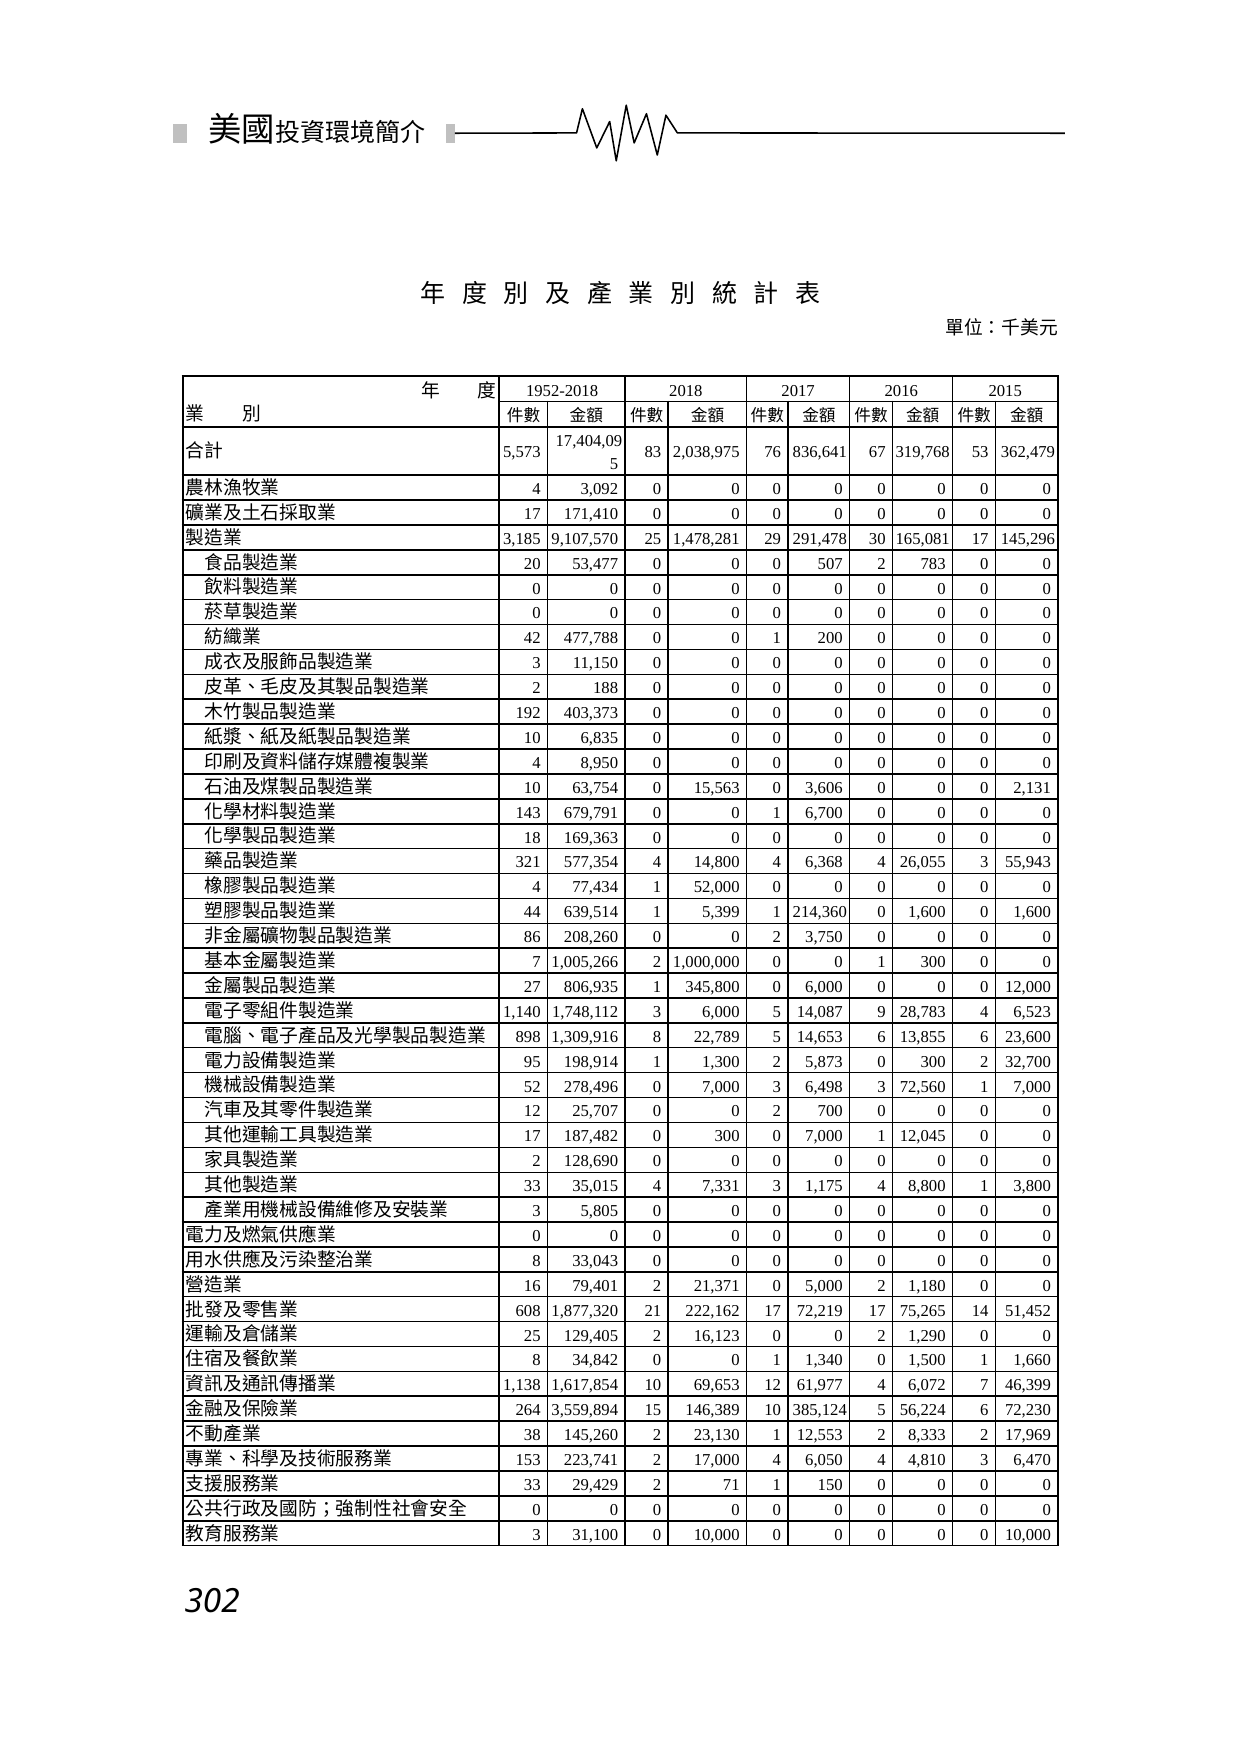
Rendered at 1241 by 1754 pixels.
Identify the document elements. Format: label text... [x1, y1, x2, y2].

table_cell 3,092 [548, 476, 624, 499]
table_cell 0 [893, 501, 952, 524]
table_cell 0 [747, 874, 787, 897]
table_cell 171,410 [548, 501, 624, 524]
table_cell 0 [953, 825, 995, 848]
table_cell 0 [747, 1148, 787, 1171]
table_cell 8,333 [893, 1422, 952, 1445]
table_cell 0 [669, 800, 746, 823]
table_cell 0 [626, 800, 667, 823]
table_cell 11,150 [548, 650, 624, 673]
table_cell 128,690 [548, 1148, 624, 1171]
table_cell 0 [850, 1198, 892, 1221]
table_cell 783 [893, 551, 952, 574]
table_cell 6,368 [789, 849, 849, 873]
table_cell 0 [953, 1472, 995, 1495]
table_cell 2 [850, 1322, 892, 1346]
table_cell 6 [953, 1397, 995, 1420]
table_cell 13,855 [893, 1024, 952, 1047]
table_cell 0 [789, 1522, 849, 1545]
table_cell 3 [626, 999, 667, 1022]
table_cell 34,842 [548, 1347, 624, 1371]
table_cell 1,617,854 [548, 1372, 624, 1395]
table_cell 3 [747, 1173, 787, 1196]
table_cell 7,000 [789, 1123, 849, 1146]
table_cell 300 [893, 1048, 952, 1072]
table_cell 5,805 [548, 1198, 624, 1221]
table_cell 0 [850, 874, 892, 897]
table_cell 0 [953, 1497, 995, 1520]
table_cell 0 [850, 650, 892, 673]
table_cell 72,219 [789, 1297, 849, 1321]
table_cell 6,700 [789, 800, 849, 823]
table_cell 0 [850, 1223, 892, 1246]
table_cell 0 [669, 625, 746, 648]
table_cell 214,360 [789, 899, 849, 922]
table_header 2016 [850, 377, 952, 401]
table_cell 0 [626, 1148, 667, 1171]
table_cell 0 [669, 476, 746, 499]
table_cell 0 [626, 725, 667, 748]
table_cell 飲料製造業 [184, 576, 498, 599]
table_cell 0 [996, 800, 1057, 823]
table_cell 皮革、毛皮及其製品製造業 [184, 675, 498, 698]
table_cell 0 [996, 1248, 1057, 1271]
table_cell 0 [953, 1273, 995, 1296]
table_cell 1,138 [500, 1372, 547, 1395]
table_cell 4 [850, 849, 892, 873]
table_cell 38 [500, 1422, 547, 1445]
table_cell 6,498 [789, 1073, 849, 1097]
table_cell 0 [747, 576, 787, 599]
table_cell 0 [893, 675, 952, 698]
table_cell 1 [626, 874, 667, 897]
table_cell 403,373 [548, 700, 624, 723]
table_cell 17,000 [669, 1447, 746, 1470]
table_cell 700 [789, 1098, 849, 1122]
table_cell 件數 [747, 402, 787, 426]
table_cell 0 [789, 825, 849, 848]
table_cell 52 [500, 1073, 547, 1097]
table_cell 金額 [996, 402, 1057, 426]
table_cell 3,750 [789, 924, 849, 947]
table_cell 教育服務業 [184, 1522, 498, 1545]
table_cell 2 [500, 1148, 547, 1171]
table_cell 72,230 [996, 1397, 1057, 1420]
table_cell 14,653 [789, 1024, 849, 1047]
table_cell 金融及保險業 [184, 1397, 498, 1420]
table_cell 0 [996, 1198, 1057, 1221]
table_cell 23,600 [996, 1024, 1057, 1047]
table_cell 0 [669, 1497, 746, 1520]
table_cell 17 [747, 1297, 787, 1321]
table_cell 0 [850, 1098, 892, 1122]
table_cell 507 [789, 551, 849, 574]
text 單位：千美元 [232, 313, 1058, 340]
table_cell 3 [850, 1073, 892, 1097]
table_cell 3 [953, 849, 995, 873]
table_cell 1,290 [893, 1322, 952, 1346]
table_cell 0 [953, 625, 995, 648]
table_cell 0 [850, 899, 892, 922]
table_cell 0 [669, 501, 746, 524]
table_cell 2 [626, 1447, 667, 1470]
table_cell 0 [626, 650, 667, 673]
table_cell 菸草製造業 [184, 600, 498, 624]
table_cell 0 [626, 924, 667, 947]
table_cell 0 [953, 725, 995, 748]
table_cell 2 [850, 1273, 892, 1296]
table_cell 0 [669, 750, 746, 773]
table_cell 金額 [789, 402, 849, 426]
table_cell 0 [626, 1248, 667, 1271]
table_cell 679,791 [548, 800, 624, 823]
table_cell 9 [850, 999, 892, 1022]
table_cell 0 [789, 650, 849, 673]
table_cell 0 [953, 476, 995, 499]
table_cell 住宿及餐飲業 [184, 1347, 498, 1371]
table_cell 8 [500, 1347, 547, 1371]
table_cell 0 [500, 600, 547, 624]
table_header 2015 [953, 377, 1057, 401]
table_cell 0 [996, 1123, 1057, 1146]
table_cell 0 [669, 924, 746, 947]
table_cell 金額 [669, 402, 746, 426]
table_cell 0 [850, 974, 892, 997]
table_cell 0 [669, 576, 746, 599]
table_cell 0 [893, 1497, 952, 1520]
table_cell 17 [500, 1123, 547, 1146]
table_cell 1,660 [996, 1347, 1057, 1371]
table_header 2017 [747, 377, 849, 401]
table_cell 192 [500, 700, 547, 723]
table_cell 0 [626, 700, 667, 723]
table_cell 200 [789, 625, 849, 648]
table_cell 5,399 [669, 899, 746, 922]
table_cell 2 [500, 675, 547, 698]
table_cell 批發及零售業 [184, 1297, 498, 1321]
table_cell 52,000 [669, 874, 746, 897]
table_cell 0 [850, 825, 892, 848]
table_cell 其他運輸工具製造業 [184, 1123, 498, 1146]
table_cell 1,478,281 [669, 526, 746, 549]
table_cell 0 [789, 750, 849, 773]
table_cell 1 [747, 1347, 787, 1371]
table_cell 4 [626, 1173, 667, 1196]
table_cell 56,224 [893, 1397, 952, 1420]
table_cell 0 [789, 675, 849, 698]
table_cell 1 [747, 1422, 787, 1445]
table_cell 0 [789, 476, 849, 499]
table_cell 0 [953, 675, 995, 698]
table_cell 5 [850, 1397, 892, 1420]
table_cell 21 [626, 1297, 667, 1321]
table_cell 12,000 [996, 974, 1057, 997]
table_cell 0 [996, 551, 1057, 574]
table_cell 321 [500, 849, 547, 873]
table_cell 0 [747, 725, 787, 748]
table_cell 4 [850, 1372, 892, 1395]
table_cell 資訊及通訊傳播業 [184, 1372, 498, 1395]
table_cell 件數 [953, 402, 995, 426]
table_cell 150 [789, 1472, 849, 1495]
table_cell 0 [626, 501, 667, 524]
table_cell 0 [953, 551, 995, 574]
table_cell 0 [669, 675, 746, 698]
table_cell 不動產業 [184, 1422, 498, 1445]
table_cell 806,935 [548, 974, 624, 997]
table_cell 0 [850, 675, 892, 698]
table_cell 0 [953, 800, 995, 823]
table_cell 0 [747, 501, 787, 524]
table_cell 18 [500, 825, 547, 848]
table_cell 0 [996, 725, 1057, 748]
table_cell 0 [953, 899, 995, 922]
table_cell 278,496 [548, 1073, 624, 1097]
table_cell 6,000 [669, 999, 746, 1022]
table_cell 0 [996, 1322, 1057, 1346]
table_cell 86 [500, 924, 547, 947]
table_cell 0 [669, 1098, 746, 1122]
table_cell 0 [893, 576, 952, 599]
table_cell 0 [747, 1123, 787, 1146]
table_cell 61,977 [789, 1372, 849, 1395]
table_cell 0 [996, 1273, 1057, 1296]
table_cell 0 [953, 775, 995, 798]
table_cell 198,914 [548, 1048, 624, 1072]
table_cell 件數 [626, 402, 667, 426]
table_header 1952-2018 [500, 377, 624, 401]
table_cell 577,354 [548, 849, 624, 873]
table_cell 0 [850, 1347, 892, 1371]
table_cell 10,000 [669, 1522, 746, 1545]
table_cell 20 [500, 551, 547, 574]
table_cell 2,131 [996, 775, 1057, 798]
table_cell 其他製造業 [184, 1173, 498, 1196]
table_cell 0 [850, 800, 892, 823]
table_cell 0 [996, 1497, 1057, 1520]
table_cell 0 [789, 600, 849, 624]
table_cell 0 [850, 1497, 892, 1520]
table_cell 0 [893, 825, 952, 848]
table_cell 1 [850, 949, 892, 972]
table_cell 0 [996, 600, 1057, 624]
table_cell 0 [789, 1198, 849, 1221]
table_cell 8 [500, 1248, 547, 1271]
table_cell 0 [669, 1248, 746, 1271]
table_cell 1,000,000 [669, 949, 746, 972]
table_cell 0 [548, 1223, 624, 1246]
table_cell 0 [626, 775, 667, 798]
table_cell 26,055 [893, 849, 952, 873]
table_cell 0 [893, 1248, 952, 1271]
table_cell 0 [850, 1048, 892, 1072]
table_cell 0 [747, 1273, 787, 1296]
table_cell 0 [953, 576, 995, 599]
table_cell 3 [500, 1522, 547, 1545]
table_cell 0 [626, 1098, 667, 1122]
table_cell 44 [500, 899, 547, 922]
table_cell 0 [789, 1322, 849, 1346]
table_cell 0 [626, 1198, 667, 1221]
table_cell 4 [850, 1173, 892, 1196]
table_cell 25 [500, 1322, 547, 1346]
table_cell 4 [747, 1447, 787, 1470]
table_cell 1,500 [893, 1347, 952, 1371]
table_cell 礦業及土石採取業 [184, 501, 498, 524]
table_cell 17 [500, 501, 547, 524]
table_cell 4 [500, 476, 547, 499]
table_cell 0 [953, 501, 995, 524]
table_cell 0 [669, 1148, 746, 1171]
table_cell 3,185 [500, 526, 547, 549]
table_cell 33 [500, 1173, 547, 1196]
table_header 年 度 業 別 [184, 377, 498, 426]
table_cell 79,401 [548, 1273, 624, 1296]
table_cell 石油及煤製品製造業 [184, 775, 498, 798]
table_cell 4 [500, 874, 547, 897]
table_cell 153 [500, 1447, 547, 1470]
table_cell 2 [626, 1472, 667, 1495]
table_cell 0 [893, 700, 952, 723]
table_cell 0 [626, 1497, 667, 1520]
table_cell 1,309,916 [548, 1024, 624, 1047]
table_cell 1 [747, 625, 787, 648]
table_cell 公共行政及國防；強制性社會安全 [184, 1497, 498, 1520]
table_cell 化學製品製造業 [184, 825, 498, 848]
table_cell 6 [953, 1024, 995, 1047]
table_cell 電力設備製造業 [184, 1048, 498, 1072]
table_cell 0 [626, 1073, 667, 1097]
table_cell 4,810 [893, 1447, 952, 1470]
table_cell 10 [500, 775, 547, 798]
table_cell 1,005,266 [548, 949, 624, 972]
table_cell 9,107,570 [548, 526, 624, 549]
table_cell 0 [996, 825, 1057, 848]
table_cell 0 [789, 700, 849, 723]
table_cell 76 [747, 428, 787, 474]
table_cell 95 [500, 1048, 547, 1072]
table_cell 165,081 [893, 526, 952, 549]
table_cell 5,000 [789, 1273, 849, 1296]
table_cell 1,140 [500, 999, 547, 1022]
table_cell 10 [747, 1397, 787, 1420]
table_cell 0 [893, 924, 952, 947]
table_cell 0 [996, 874, 1057, 897]
table_cell 5,573 [500, 428, 547, 474]
table_cell 0 [747, 775, 787, 798]
table_cell 支援服務業 [184, 1472, 498, 1495]
table_cell 0 [996, 476, 1057, 499]
table_cell 0 [626, 1347, 667, 1371]
table_cell 14,800 [669, 849, 746, 873]
table_cell 農林漁牧業 [184, 476, 498, 499]
table_cell 0 [626, 825, 667, 848]
table_cell 0 [626, 625, 667, 648]
table_cell 0 [893, 800, 952, 823]
table_cell 1 [747, 800, 787, 823]
table_cell 0 [626, 600, 667, 624]
table_cell 1 [626, 899, 667, 922]
table_cell 1 [850, 1123, 892, 1146]
table_cell 0 [789, 501, 849, 524]
table_cell 用水供應及污染整治業 [184, 1248, 498, 1271]
table_cell 0 [953, 874, 995, 897]
table_cell 0 [953, 1522, 995, 1545]
table_cell 成衣及服飾品製造業 [184, 650, 498, 673]
table_cell 27 [500, 974, 547, 997]
table_cell 69,653 [669, 1372, 746, 1395]
table_cell 8,800 [893, 1173, 952, 1196]
table_cell 專業、科學及技術服務業 [184, 1447, 498, 1470]
table_cell 2 [953, 1422, 995, 1445]
table_cell 0 [747, 825, 787, 848]
table_cell 1 [747, 899, 787, 922]
table_cell 運輸及倉儲業 [184, 1322, 498, 1346]
table_cell 0 [747, 476, 787, 499]
table_cell 12,045 [893, 1123, 952, 1146]
table_cell 製造業 [184, 526, 498, 549]
table_cell 385,124 [789, 1397, 849, 1420]
table_cell 0 [893, 1198, 952, 1221]
table_cell 0 [747, 650, 787, 673]
table_cell 17,404,095 [548, 428, 624, 474]
table_cell 0 [996, 1098, 1057, 1122]
table_cell 46,399 [996, 1372, 1057, 1395]
table_cell 12,553 [789, 1422, 849, 1445]
table_cell 電子零組件製造業 [184, 999, 498, 1022]
table_cell 0 [850, 725, 892, 748]
table_cell 0 [996, 1148, 1057, 1171]
table_cell 0 [500, 1223, 547, 1246]
table_cell 0 [669, 1347, 746, 1371]
table_cell 0 [850, 1522, 892, 1545]
table_cell 基本金屬製造業 [184, 949, 498, 972]
table_cell 29,429 [548, 1472, 624, 1495]
table_cell 0 [626, 1123, 667, 1146]
table_cell 0 [669, 825, 746, 848]
table_cell 1 [626, 1048, 667, 1072]
table_cell 12 [500, 1098, 547, 1122]
table_cell 0 [850, 1472, 892, 1495]
table_cell 2 [747, 924, 787, 947]
table_cell 7 [500, 949, 547, 972]
text 年度別及產業別統計表 [183, 250, 1058, 313]
table_cell 33 [500, 1472, 547, 1495]
table_cell 223,741 [548, 1447, 624, 1470]
table_cell 紡織業 [184, 625, 498, 648]
table_cell 8,950 [548, 750, 624, 773]
table_cell 345,800 [669, 974, 746, 997]
table_cell 0 [953, 600, 995, 624]
table_cell 319,768 [893, 428, 952, 474]
table_cell 188 [548, 675, 624, 698]
table_cell 0 [893, 1223, 952, 1246]
table_cell 0 [669, 725, 746, 748]
table_cell 0 [893, 625, 952, 648]
table_cell 300 [669, 1123, 746, 1146]
table_cell 0 [996, 1472, 1057, 1495]
table_cell 0 [953, 650, 995, 673]
table_cell 6,000 [789, 974, 849, 997]
table_cell 3 [953, 1447, 995, 1470]
table_cell 0 [893, 775, 952, 798]
table_cell 0 [850, 576, 892, 599]
table_cell 3 [500, 1198, 547, 1221]
table_cell 0 [893, 750, 952, 773]
table_cell 0 [500, 576, 547, 599]
table_cell 145,260 [548, 1422, 624, 1445]
table_cell 83 [626, 428, 667, 474]
table_cell 0 [996, 924, 1057, 947]
table_cell 0 [789, 1148, 849, 1171]
table_cell 0 [893, 1472, 952, 1495]
table_cell 14,087 [789, 999, 849, 1022]
table_cell 42 [500, 625, 547, 648]
table_cell 0 [669, 600, 746, 624]
table_cell 477,788 [548, 625, 624, 648]
table_cell 0 [996, 700, 1057, 723]
table_cell 0 [996, 625, 1057, 648]
table_cell 0 [747, 949, 787, 972]
table_cell 0 [626, 551, 667, 574]
table_cell 0 [850, 750, 892, 773]
table_cell 1,180 [893, 1273, 952, 1296]
table_cell 0 [669, 1223, 746, 1246]
table_cell 15 [626, 1397, 667, 1420]
table_cell 0 [626, 576, 667, 599]
table_cell 898 [500, 1024, 547, 1047]
table_cell 0 [789, 725, 849, 748]
table_cell 0 [747, 1322, 787, 1346]
table_cell 0 [850, 1148, 892, 1171]
table_cell 53 [953, 428, 995, 474]
table_cell 2 [626, 1422, 667, 1445]
table_cell 169,363 [548, 825, 624, 848]
table_cell 非金屬礦物製品製造業 [184, 924, 498, 947]
table_cell 25,707 [548, 1098, 624, 1122]
table_cell 0 [850, 600, 892, 624]
table_cell 0 [747, 1198, 787, 1221]
table_cell 53,477 [548, 551, 624, 574]
table_cell 0 [626, 1223, 667, 1246]
table_cell 0 [953, 1198, 995, 1221]
table_cell 4 [747, 849, 787, 873]
table_cell 14 [953, 1297, 995, 1321]
table_cell 1,600 [893, 899, 952, 922]
table_cell 10 [626, 1372, 667, 1395]
table_cell 0 [893, 476, 952, 499]
table_cell 2 [747, 1048, 787, 1072]
table_cell 0 [893, 1098, 952, 1122]
table_cell 0 [953, 700, 995, 723]
table_cell 264 [500, 1397, 547, 1420]
table_cell 51,452 [996, 1297, 1057, 1321]
table_cell 0 [789, 949, 849, 972]
table_cell 0 [996, 1223, 1057, 1246]
table_cell 0 [850, 924, 892, 947]
table_cell 17 [953, 526, 995, 549]
table_cell 家具製造業 [184, 1148, 498, 1171]
table_cell 21,371 [669, 1273, 746, 1296]
table_cell 0 [548, 600, 624, 624]
table_cell 0 [996, 675, 1057, 698]
table_cell 0 [669, 700, 746, 723]
table_cell 0 [747, 551, 787, 574]
table_cell 汽車及其零件製造業 [184, 1098, 498, 1122]
table_cell 0 [669, 551, 746, 574]
table_cell 33,043 [548, 1248, 624, 1271]
table_cell 3,606 [789, 775, 849, 798]
table_cell 187,482 [548, 1123, 624, 1146]
table_cell 0 [953, 1223, 995, 1246]
table_cell 0 [850, 625, 892, 648]
table_cell 1,340 [789, 1347, 849, 1371]
table_cell 0 [789, 1497, 849, 1520]
table_cell 2 [850, 1422, 892, 1445]
table_cell 金額 [548, 402, 624, 426]
table_cell 1 [953, 1347, 995, 1371]
table_cell 0 [996, 949, 1057, 972]
table_cell 產業用機械設備維修及安裝業 [184, 1198, 498, 1221]
table_cell 25 [626, 526, 667, 549]
table_cell 0 [747, 600, 787, 624]
table_cell 0 [747, 675, 787, 698]
table_cell 3 [500, 650, 547, 673]
table_cell 1 [953, 1073, 995, 1097]
table_cell 3 [747, 1073, 787, 1097]
table_cell 1 [953, 1173, 995, 1196]
table_cell 0 [953, 1322, 995, 1346]
table_cell 金額 [893, 402, 952, 426]
table_cell 22,789 [669, 1024, 746, 1047]
table_cell 0 [747, 1223, 787, 1246]
table_cell 4 [626, 849, 667, 873]
table_cell 0 [789, 1223, 849, 1246]
table_cell 146,389 [669, 1397, 746, 1420]
table_cell 17 [850, 1297, 892, 1321]
table_cell 2 [626, 949, 667, 972]
table_cell 木竹製品製造業 [184, 700, 498, 723]
table_cell 836,641 [789, 428, 849, 474]
table_cell 0 [626, 750, 667, 773]
table_cell 55,943 [996, 849, 1057, 873]
table_cell 件數 [500, 402, 547, 426]
table_cell 1,175 [789, 1173, 849, 1196]
table_cell 2 [850, 551, 892, 574]
table_cell 0 [996, 576, 1057, 599]
table_cell 0 [548, 576, 624, 599]
table_cell 75,265 [893, 1297, 952, 1321]
table_cell 0 [850, 1248, 892, 1271]
table_cell 1,748,112 [548, 999, 624, 1022]
table_cell 4 [500, 750, 547, 773]
table_cell 0 [893, 1148, 952, 1171]
table_cell 金屬製品製造業 [184, 974, 498, 997]
table_cell 0 [953, 1148, 995, 1171]
table_cell 15,563 [669, 775, 746, 798]
table_cell 7,000 [669, 1073, 746, 1097]
table_cell 0 [747, 750, 787, 773]
table_cell 1,300 [669, 1048, 746, 1072]
table_cell 143 [500, 800, 547, 823]
table_header 2018 [626, 377, 746, 401]
table_cell 6 [850, 1024, 892, 1047]
table_cell 0 [548, 1497, 624, 1520]
table_cell 0 [996, 501, 1057, 524]
table_cell 0 [500, 1497, 547, 1520]
table_cell 2,038,975 [669, 428, 746, 474]
table_cell 電腦、電子產品及光學製品製造業 [184, 1024, 498, 1047]
table_cell 4 [953, 999, 995, 1022]
table_cell 6,523 [996, 999, 1057, 1022]
table_cell 16,123 [669, 1322, 746, 1346]
table_cell 77,434 [548, 874, 624, 897]
table_cell 3,559,894 [548, 1397, 624, 1420]
table_cell 145,296 [996, 526, 1057, 549]
table_cell 機械設備製造業 [184, 1073, 498, 1097]
table_cell 5,873 [789, 1048, 849, 1072]
table_cell 31,100 [548, 1522, 624, 1545]
table_cell 0 [747, 1497, 787, 1520]
table_cell 0 [626, 675, 667, 698]
table_cell 1 [747, 1472, 787, 1495]
table_cell 72,560 [893, 1073, 952, 1097]
table_cell 0 [953, 949, 995, 972]
table_cell 0 [789, 874, 849, 897]
table_cell 35,015 [548, 1173, 624, 1196]
table_cell 362,479 [996, 428, 1057, 474]
table_cell 1,600 [996, 899, 1057, 922]
table_cell 0 [893, 650, 952, 673]
table_cell 0 [893, 1522, 952, 1545]
table_cell 0 [953, 1098, 995, 1122]
table_cell 10 [500, 725, 547, 748]
table_cell 63,754 [548, 775, 624, 798]
table_cell 0 [996, 750, 1057, 773]
table_cell 71 [669, 1472, 746, 1495]
table_cell 2 [626, 1322, 667, 1346]
table_cell 17,969 [996, 1422, 1057, 1445]
table_cell 23,130 [669, 1422, 746, 1445]
table_cell 0 [789, 576, 849, 599]
table_cell 16 [500, 1273, 547, 1296]
table_cell 0 [669, 650, 746, 673]
table_cell 0 [996, 650, 1057, 673]
table_cell 營造業 [184, 1273, 498, 1296]
table_cell 3,800 [996, 1173, 1057, 1196]
table_cell 0 [953, 924, 995, 947]
table_cell 67 [850, 428, 892, 474]
table_cell 件數 [850, 402, 892, 426]
table_cell 29 [747, 526, 787, 549]
table_cell 2 [747, 1098, 787, 1122]
table_cell 7 [953, 1372, 995, 1395]
table_cell 0 [850, 476, 892, 499]
table_cell 6,835 [548, 725, 624, 748]
table_cell 28,783 [893, 999, 952, 1022]
table_cell 5 [747, 1024, 787, 1047]
table_cell 0 [789, 1248, 849, 1271]
table_cell 6,050 [789, 1447, 849, 1470]
table_cell 化學材料製造業 [184, 800, 498, 823]
table_cell 10,000 [996, 1522, 1057, 1545]
table_cell 1 [626, 974, 667, 997]
table_cell 電力及燃氣供應業 [184, 1223, 498, 1246]
table_cell 0 [893, 600, 952, 624]
table_cell 291,478 [789, 526, 849, 549]
table_cell 5 [747, 999, 787, 1022]
table_cell 0 [953, 974, 995, 997]
table_cell 紙漿、紙及紙製品製造業 [184, 725, 498, 748]
table_cell 0 [850, 775, 892, 798]
table_cell 0 [626, 1522, 667, 1545]
table_cell 0 [747, 1248, 787, 1271]
table_cell 橡膠製品製造業 [184, 874, 498, 897]
table_cell 6,072 [893, 1372, 952, 1395]
table_cell 0 [850, 501, 892, 524]
table_cell 0 [669, 1198, 746, 1221]
table_cell 0 [893, 725, 952, 748]
table_cell 6,470 [996, 1447, 1057, 1470]
table_cell 食品製造業 [184, 551, 498, 574]
table_cell 12 [747, 1372, 787, 1395]
table_cell 639,514 [548, 899, 624, 922]
table_cell 0 [953, 1248, 995, 1271]
table_cell 0 [953, 1123, 995, 1146]
table_cell 印刷及資料儲存媒體複製業 [184, 750, 498, 773]
table_cell 0 [850, 700, 892, 723]
table_cell 2 [626, 1273, 667, 1296]
table_cell 0 [747, 700, 787, 723]
table_cell 0 [893, 874, 952, 897]
table_cell 608 [500, 1297, 547, 1321]
table_cell 129,405 [548, 1322, 624, 1346]
table_cell 2 [953, 1048, 995, 1072]
table_cell 0 [893, 974, 952, 997]
table_cell 0 [953, 750, 995, 773]
table_cell 7,331 [669, 1173, 746, 1196]
table_cell 7,000 [996, 1073, 1057, 1097]
table_cell 4 [850, 1447, 892, 1470]
table_cell 0 [626, 476, 667, 499]
table_cell 1,877,320 [548, 1297, 624, 1321]
table_cell 222,162 [669, 1297, 746, 1321]
table_cell 300 [893, 949, 952, 972]
table_cell 30 [850, 526, 892, 549]
table_cell 8 [626, 1024, 667, 1047]
table_cell 塑膠製品製造業 [184, 899, 498, 922]
table_cell 0 [747, 974, 787, 997]
table_cell 0 [747, 1522, 787, 1545]
table_cell 藥品製造業 [184, 849, 498, 873]
table_cell 32,700 [996, 1048, 1057, 1072]
table_cell 208,260 [548, 924, 624, 947]
table_cell 合計 [184, 428, 498, 474]
